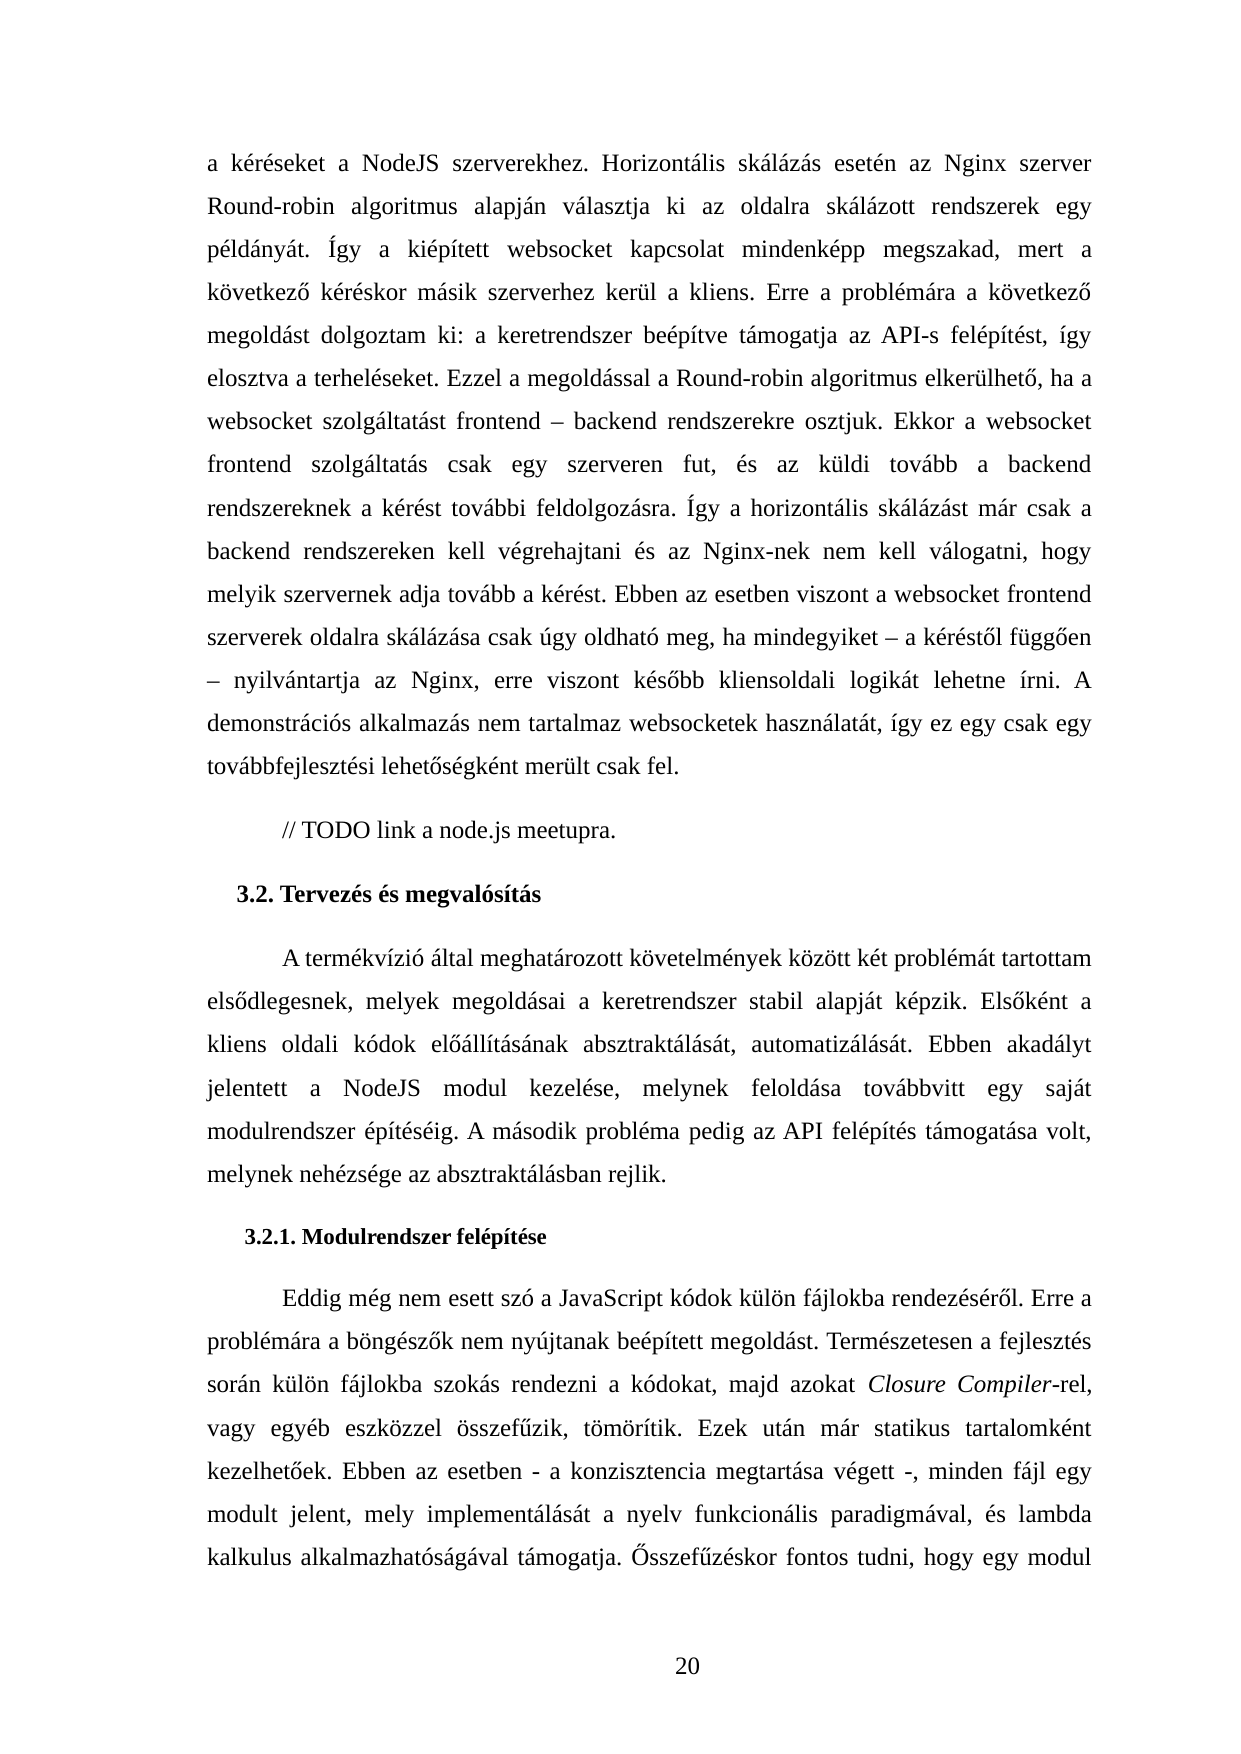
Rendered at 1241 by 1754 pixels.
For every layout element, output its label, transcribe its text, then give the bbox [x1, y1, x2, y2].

text a kéréseket a NodeJS szerverekhez. Horizontális skálázás esetén az Nginx szerver Round-robin algoritmus alapján választja ki az oldalra skálázott rendszerek egy példányát. Így a kiépített websocket kapcsolat mindenképp megszakad, mert a következő kéréskor másik szerverhez kerül a kliens. Erre a problémára a következő megoldást dolgoztam ki: a keretrendszer beépítve támogatja az API-s felépítést, így elosztva a terheléseket. Ezzel a megoldással a Round-robin algoritmus elkerülhető, ha a websocket szolgáltatást frontend – backend rendszerekre osztjuk. Ekkor a websocket frontend szolgáltatás csak egy szerveren fut, és az küldi tovább a backend rendszereknek a kérést további feldolgozásra. Így a horizontális skálázást már csak a backend rendszereken kell végrehajtani és az Nginx-nek nem kell válogatni, hogy melyik szervernek adja tovább a kérést. Ebben az esetben viszont a websocket frontend szerverek oldalra skálázása csak úgy oldható meg, ha mindegyiket – a kéréstől függően – nyilvántartja az Nginx, erre viszont később kliensoldali logikát lehetne írni. A demonstrációs alkalmazás nem tartalmaz websocketek használatát, így ez egy csak egy továbbfejlesztési lehetőségként merült csak fel. [207, 148, 1092, 780]
subtitle 3.2. Tervezés és megvalósítás [207, 879, 1092, 908]
text A termékvízió által meghatározott követelmények között két problémát tartottam elsődlegesnek, melyek megoldásai a keretrendszer stabil alapját képzik. Elsőként a kliens oldali kódok előállításának absztraktálását, automatizálását. Ebben akadályt jelentett a NodeJS modul kezelése, melynek feloldása továbbvitt egy saját modulrendszer építéséig. A második probléma pedig az API felépítés támogatása volt, melynek nehézsége az absztraktálásban rejlik. [207, 943, 1092, 1188]
subtitle 3.2.1. Modulrendszer felépítése [244, 1223, 1092, 1249]
text // TODO link a node.js meetupra. [207, 815, 1092, 844]
text Eddig még nem esett szó a JavaScript kódok külön fájlokba rendezéséről. Erre a problémára a böngészők nem nyújtanak beépített megoldást. Természetesen a fejlesztés során külön fájlokba szokás rendezni a kódokat, majd azokat Closure Compiler-rel, vagy egyéb eszközzel összefűzik, tömörítik. Ezek után már statikus tartalomként kezelhetőek. Ebben az esetben - a konzisztencia megtartása végett -, minden fájl egy modult jelent, mely implementálását a nyelv funkcionális paradigmával, és lambda kalkulus alkalmazhatóságával támogatja. Ősszefűzéskor fontos tudni, hogy egy modul [207, 1283, 1092, 1571]
